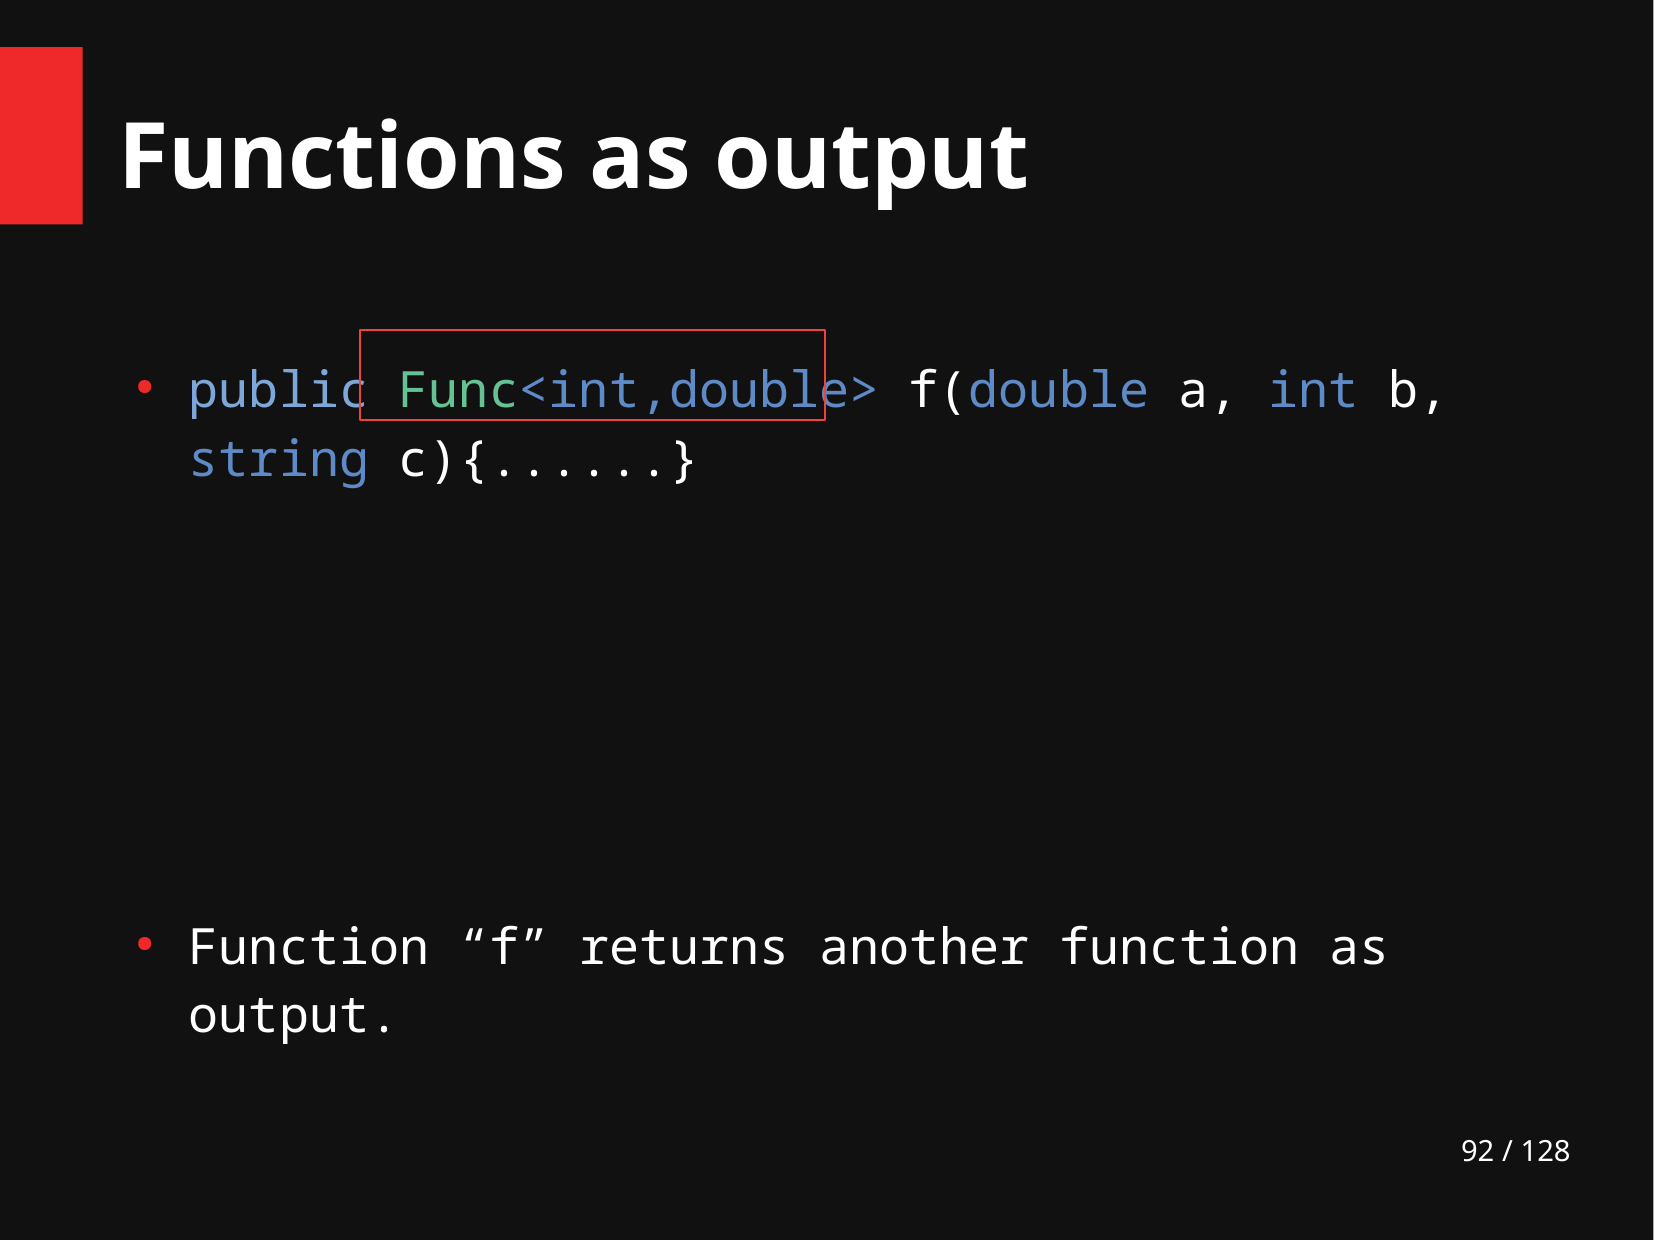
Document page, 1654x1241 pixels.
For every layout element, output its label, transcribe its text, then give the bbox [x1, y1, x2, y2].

title Functions as output [118, 49, 1571, 257]
list public Func<int,double> f(double a, int b, string c){......} Function “f” returns another function as output. [361, 354, 824, 419]
list public Func<int,double> f(double a, int b, string c){......} Function “f” returns another function as output. [118, 354, 1536, 1074]
